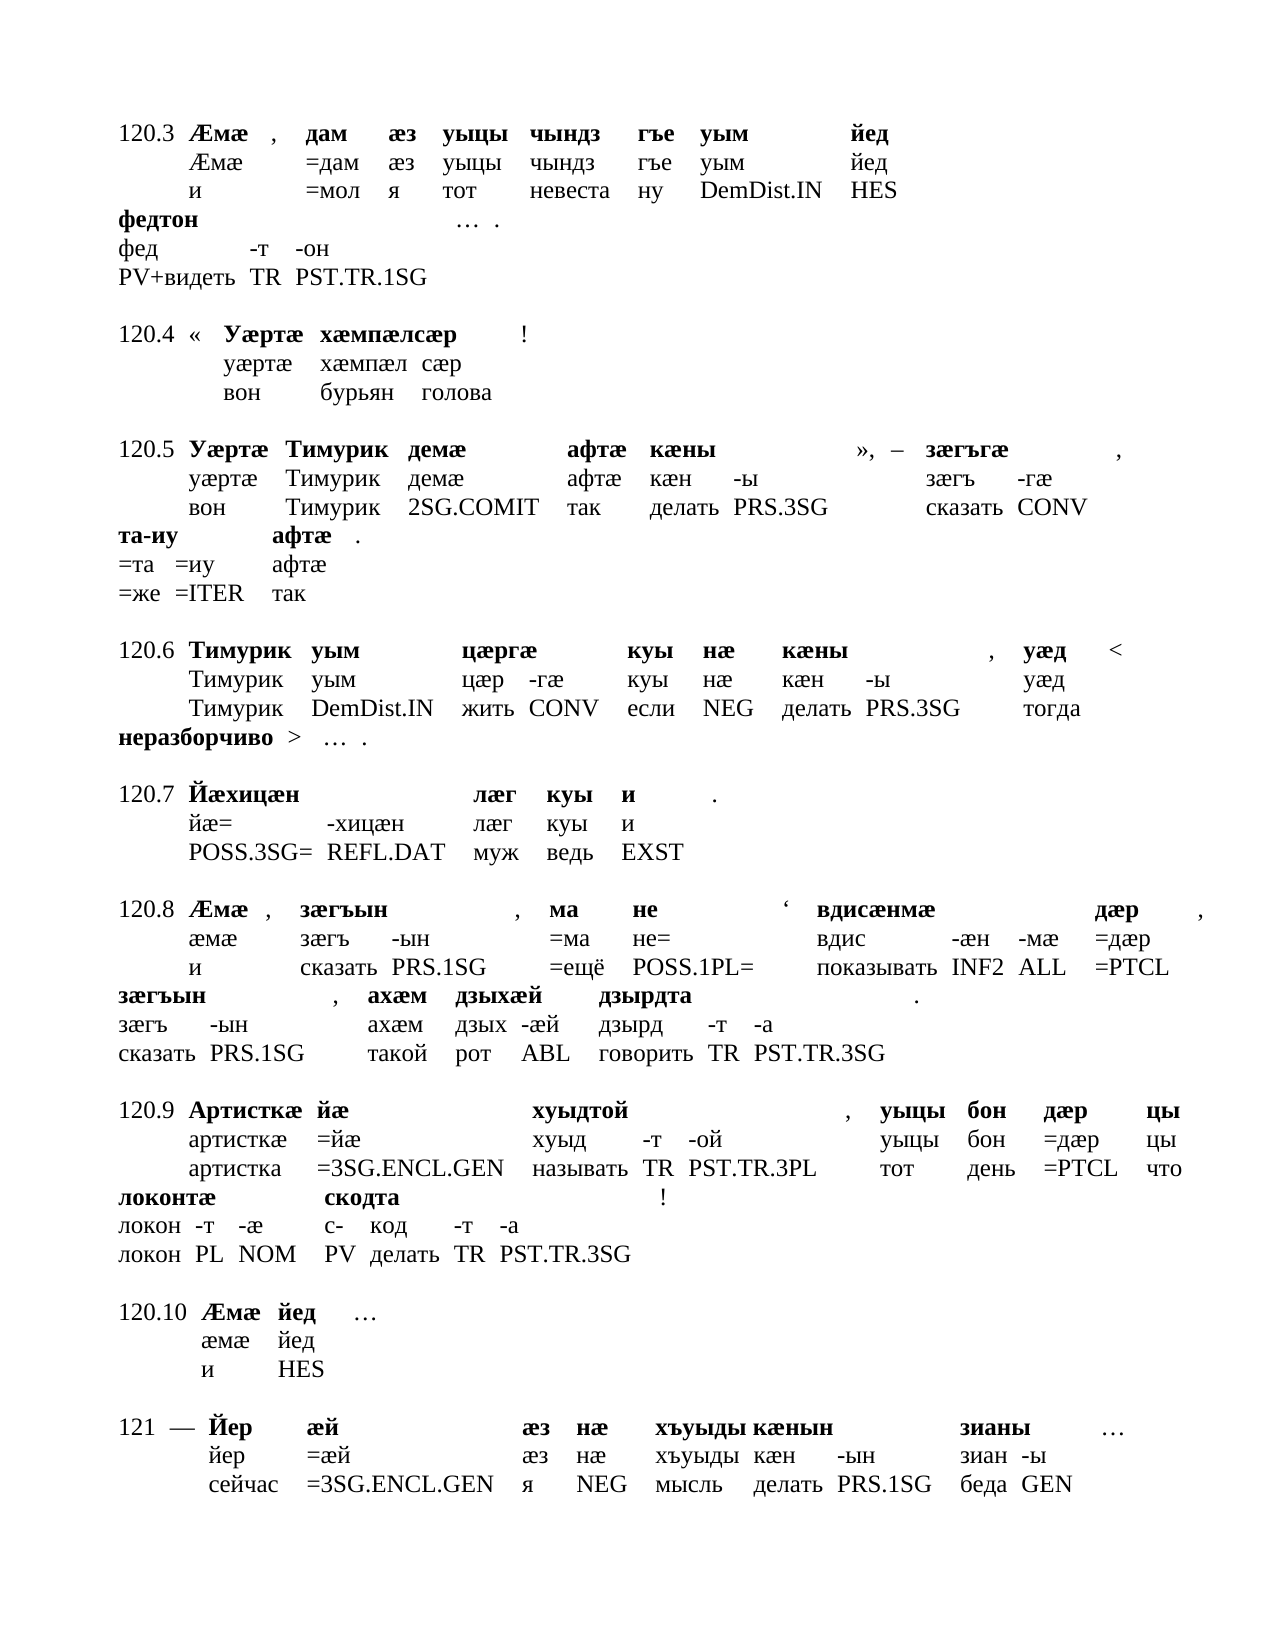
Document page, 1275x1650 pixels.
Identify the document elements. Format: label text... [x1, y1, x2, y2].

text афтæ [272, 549, 327, 578]
text кæны [782, 636, 974, 664]
text уæртæ [223, 348, 292, 377]
text — [169, 1412, 194, 1429]
text . [494, 204, 515, 233]
text сæр [421, 348, 492, 377]
text . [361, 722, 382, 751]
text PRS.1SG [391, 952, 487, 981]
text -ы [733, 463, 828, 492]
text тот [880, 1153, 939, 1182]
text кæн [649, 463, 719, 492]
text NOM [238, 1239, 296, 1268]
text 2SG.COMIT [408, 492, 539, 521]
text =æй [306, 1441, 494, 1469]
text =PTCL [1094, 952, 1170, 981]
text называть [532, 1153, 628, 1182]
text зæгъын [300, 894, 501, 923]
text , [845, 1096, 866, 1124]
text вдисæнмæ [817, 894, 1081, 923]
text PRS.3SG [865, 693, 961, 722]
text зæгъын [118, 981, 319, 1009]
text PV [324, 1239, 356, 1268]
text жить [462, 693, 515, 722]
text ну [638, 176, 672, 204]
text голова [421, 377, 492, 406]
text PRS.1SG [209, 1038, 305, 1067]
text демæ [408, 434, 553, 463]
text лæг [473, 808, 519, 837]
text бон [967, 1124, 1016, 1153]
text делать [370, 1239, 440, 1268]
text хуыд [532, 1124, 628, 1153]
text йæ [317, 1096, 518, 1124]
text ‘ [782, 894, 803, 923]
text куы [627, 664, 675, 693]
text ! [520, 319, 541, 348]
text куы [627, 636, 689, 664]
text ведь [546, 837, 594, 866]
text афтæ [567, 463, 622, 492]
text 120.4 [118, 319, 174, 348]
text DemDist.IN [700, 176, 823, 204]
text -ы [865, 664, 961, 693]
text код [370, 1211, 440, 1239]
text зæгъгæ [926, 434, 1102, 463]
text чындз [529, 118, 624, 147]
text что [1146, 1153, 1182, 1182]
text « [188, 319, 209, 348]
text артистка [188, 1153, 287, 1182]
text дам [305, 118, 374, 147]
text -ын [837, 1441, 932, 1469]
text æй [306, 1412, 508, 1441]
text мысль [655, 1469, 739, 1498]
text нæ [576, 1412, 641, 1441]
text уыцы [880, 1096, 953, 1124]
text Тимурик [188, 664, 283, 693]
text TR [453, 1239, 486, 1268]
text локон [118, 1211, 181, 1239]
text невеста [529, 176, 610, 204]
text такой [367, 1038, 427, 1067]
text , [1116, 434, 1137, 463]
text скодта [324, 1182, 645, 1211]
text бурьян [320, 377, 408, 406]
text . [354, 521, 376, 549]
text йед [850, 118, 912, 147]
text афтæ [272, 521, 341, 549]
text говорить [598, 1038, 694, 1067]
text -æн [951, 923, 1004, 952]
text делать [782, 693, 852, 722]
text вон [223, 377, 292, 406]
text ма [549, 894, 618, 923]
text хæмпæлсæр [320, 319, 506, 348]
text æмæ [188, 923, 237, 952]
text тогда [1023, 693, 1081, 722]
text уыцы [442, 118, 516, 147]
text Уæртæ [188, 434, 271, 463]
text -гæ [1017, 463, 1088, 492]
text POSS.1PL= [632, 952, 754, 981]
text куы [546, 808, 594, 837]
text TR [642, 1153, 674, 1182]
text йед [278, 1326, 325, 1354]
text дзырдта [598, 981, 899, 1009]
text 120.9 [118, 1096, 174, 1124]
text локон [118, 1239, 181, 1268]
text кæн [782, 664, 852, 693]
text куы [546, 779, 607, 808]
text Тимурик [188, 636, 297, 664]
text нæ [703, 636, 768, 664]
text 121 [118, 1412, 156, 1441]
text и [201, 1354, 250, 1383]
text уæртæ [188, 463, 258, 492]
text -ын [391, 923, 487, 952]
text муж [473, 837, 519, 866]
text TR [249, 262, 281, 291]
text », [856, 434, 877, 463]
text дзых [455, 1009, 507, 1038]
text … [455, 204, 480, 233]
text =3SG.ENCL.GEN [317, 1153, 504, 1182]
text =йæ [317, 1124, 504, 1153]
text . [711, 779, 732, 808]
text йед [278, 1297, 339, 1326]
text -а [753, 1009, 886, 1038]
text -мæ [1018, 923, 1067, 952]
text , [988, 636, 1009, 664]
text цæргæ [462, 636, 613, 664]
text , [1197, 894, 1218, 923]
text зианы [960, 1412, 1087, 1441]
text уым [311, 664, 434, 693]
text æз [522, 1441, 548, 1469]
text день [967, 1153, 1016, 1182]
text я [522, 1469, 548, 1498]
text =иу [174, 549, 244, 578]
text =ма [549, 923, 605, 952]
text кæн [753, 1441, 823, 1469]
text ABL [521, 1038, 571, 1067]
text показывать [817, 952, 938, 981]
text нæ [576, 1441, 627, 1469]
text цы [1146, 1124, 1182, 1153]
text NEG [576, 1469, 627, 1498]
text NEG [703, 693, 754, 722]
text с- [324, 1211, 356, 1239]
text цæр [462, 664, 515, 693]
text =3SG.ENCL.GEN [306, 1469, 494, 1498]
text демæ [408, 463, 539, 492]
text фед [118, 233, 236, 262]
text если [627, 693, 675, 722]
text делать [753, 1469, 823, 1498]
text та-иу [118, 521, 258, 549]
text тот [442, 176, 502, 204]
text 120.8 [118, 894, 174, 923]
text неразборчиво [118, 722, 274, 751]
text POSS.3SG= [188, 837, 313, 866]
text йæ= [188, 808, 313, 837]
text ахæм [367, 1009, 427, 1038]
text … [1100, 1412, 1125, 1441]
text – [891, 434, 912, 463]
text гъе [638, 147, 672, 176]
text PL [195, 1239, 224, 1268]
text уыцы [880, 1124, 939, 1153]
text =мол [305, 176, 360, 204]
text Æмæ [201, 1297, 264, 1326]
text =та [118, 549, 161, 578]
text , [265, 894, 286, 923]
text PST.TR.3PL [688, 1153, 817, 1182]
text =дæр [1094, 923, 1170, 952]
text -т [249, 233, 281, 262]
text уым [311, 636, 448, 664]
text беда [960, 1469, 1007, 1498]
text -æй [521, 1009, 571, 1038]
text Æмæ [188, 118, 257, 147]
text Тимурик [285, 492, 380, 521]
text федтон [118, 204, 441, 233]
text вдис [817, 923, 938, 952]
text я [388, 176, 415, 204]
text локонтæ [118, 1182, 310, 1211]
text 120.3 [118, 118, 174, 147]
text HES [850, 176, 898, 204]
text так [272, 578, 327, 607]
text < [1108, 636, 1129, 664]
text уыцы [442, 147, 502, 176]
text дæр [1043, 1096, 1132, 1124]
text > [287, 722, 308, 751]
text æмæ [201, 1326, 250, 1354]
text PST.TR.3SG [753, 1038, 886, 1067]
text TR [708, 1038, 740, 1067]
text -ой [688, 1124, 817, 1153]
text Артисткæ [188, 1096, 303, 1124]
text дзыхæй [455, 981, 585, 1009]
text =же [118, 578, 161, 607]
text EXST [621, 837, 684, 866]
text æз [522, 1412, 562, 1441]
text не= [632, 923, 754, 952]
text и [188, 952, 237, 981]
text хуыдтой [532, 1096, 831, 1124]
text -хицæн [327, 808, 446, 837]
text и [621, 779, 698, 808]
text бон [967, 1096, 1029, 1124]
text кæны [649, 434, 842, 463]
text CONV [528, 693, 599, 722]
text -æ [238, 1211, 296, 1239]
text делать [649, 492, 719, 521]
text 120.5 [118, 434, 174, 463]
text æз [388, 147, 415, 176]
text уæд [1023, 636, 1094, 664]
text -ын [209, 1009, 305, 1038]
text и [188, 176, 243, 204]
text хæмпæл [320, 348, 408, 377]
text , [514, 894, 535, 923]
text хъуыды [655, 1441, 739, 1469]
text не [632, 894, 768, 923]
text Æмæ [188, 147, 243, 176]
text лæг [473, 779, 533, 808]
text CONV [1017, 492, 1088, 521]
text GEN [1021, 1469, 1073, 1498]
text -а [499, 1211, 631, 1239]
text — [169, 1430, 194, 1441]
text , [271, 118, 292, 147]
text зæгъ [118, 1009, 196, 1038]
text гъе [638, 118, 686, 147]
text дзырд [598, 1009, 694, 1038]
text -т [708, 1009, 740, 1038]
text йед [850, 147, 898, 176]
text Тимурик [188, 693, 283, 722]
text æз [388, 118, 428, 147]
text DemDist.IN [311, 693, 434, 722]
text ALL [1018, 952, 1067, 981]
text Йæхицæн [188, 779, 459, 808]
text и [621, 808, 684, 837]
text 120.7 [118, 779, 174, 808]
text =ещё [549, 952, 605, 981]
text ! [659, 1182, 680, 1211]
text зæгъ [926, 463, 1003, 492]
text уым [700, 118, 837, 147]
text нæ [703, 664, 754, 693]
text афтæ [567, 434, 636, 463]
text =дам [305, 147, 360, 176]
text REFL.DAT [327, 837, 446, 866]
text -т [453, 1211, 486, 1239]
text ахæм [367, 981, 441, 1009]
text Тимурик [285, 434, 394, 463]
text -т [195, 1211, 224, 1239]
text PST.TR.3SG [499, 1239, 631, 1268]
text 120.10 [118, 1297, 187, 1326]
text сказать [118, 1038, 196, 1067]
text Йер [208, 1412, 293, 1441]
text , [332, 981, 353, 1009]
text =PTCL [1043, 1153, 1119, 1182]
text хъуыды кæнын [655, 1412, 946, 1441]
text PV+видеть [118, 262, 236, 291]
text -он [295, 233, 427, 262]
text Æмæ [188, 894, 251, 923]
text сейчас [208, 1469, 279, 1498]
text уым [700, 147, 823, 176]
text 120.6 [118, 636, 174, 664]
text йер [208, 1441, 279, 1469]
text вон [188, 492, 258, 521]
text =дæр [1043, 1124, 1119, 1153]
text дæр [1094, 894, 1184, 923]
text HES [278, 1354, 325, 1383]
text PRS.1SG [837, 1469, 932, 1498]
text -т [642, 1124, 674, 1153]
text так [567, 492, 622, 521]
text INF2 [951, 952, 1004, 981]
text цы [1146, 1096, 1196, 1124]
text чындз [529, 147, 610, 176]
text PRS.3SG [733, 492, 828, 521]
text … [353, 1297, 378, 1326]
text -гæ [528, 664, 599, 693]
text Уæртæ [223, 319, 306, 348]
text артисткæ [188, 1124, 287, 1153]
text . [913, 981, 934, 1009]
text зиан [960, 1441, 1007, 1469]
text -ы [1021, 1441, 1073, 1469]
text уæд [1023, 664, 1081, 693]
text PST.TR.1SG [295, 262, 427, 291]
text … [322, 722, 347, 751]
text сказать [926, 492, 1003, 521]
text =ITER [174, 578, 244, 607]
text зæгъ [300, 923, 378, 952]
text рот [455, 1038, 507, 1067]
text сказать [300, 952, 378, 981]
text Тимурик [285, 463, 380, 492]
